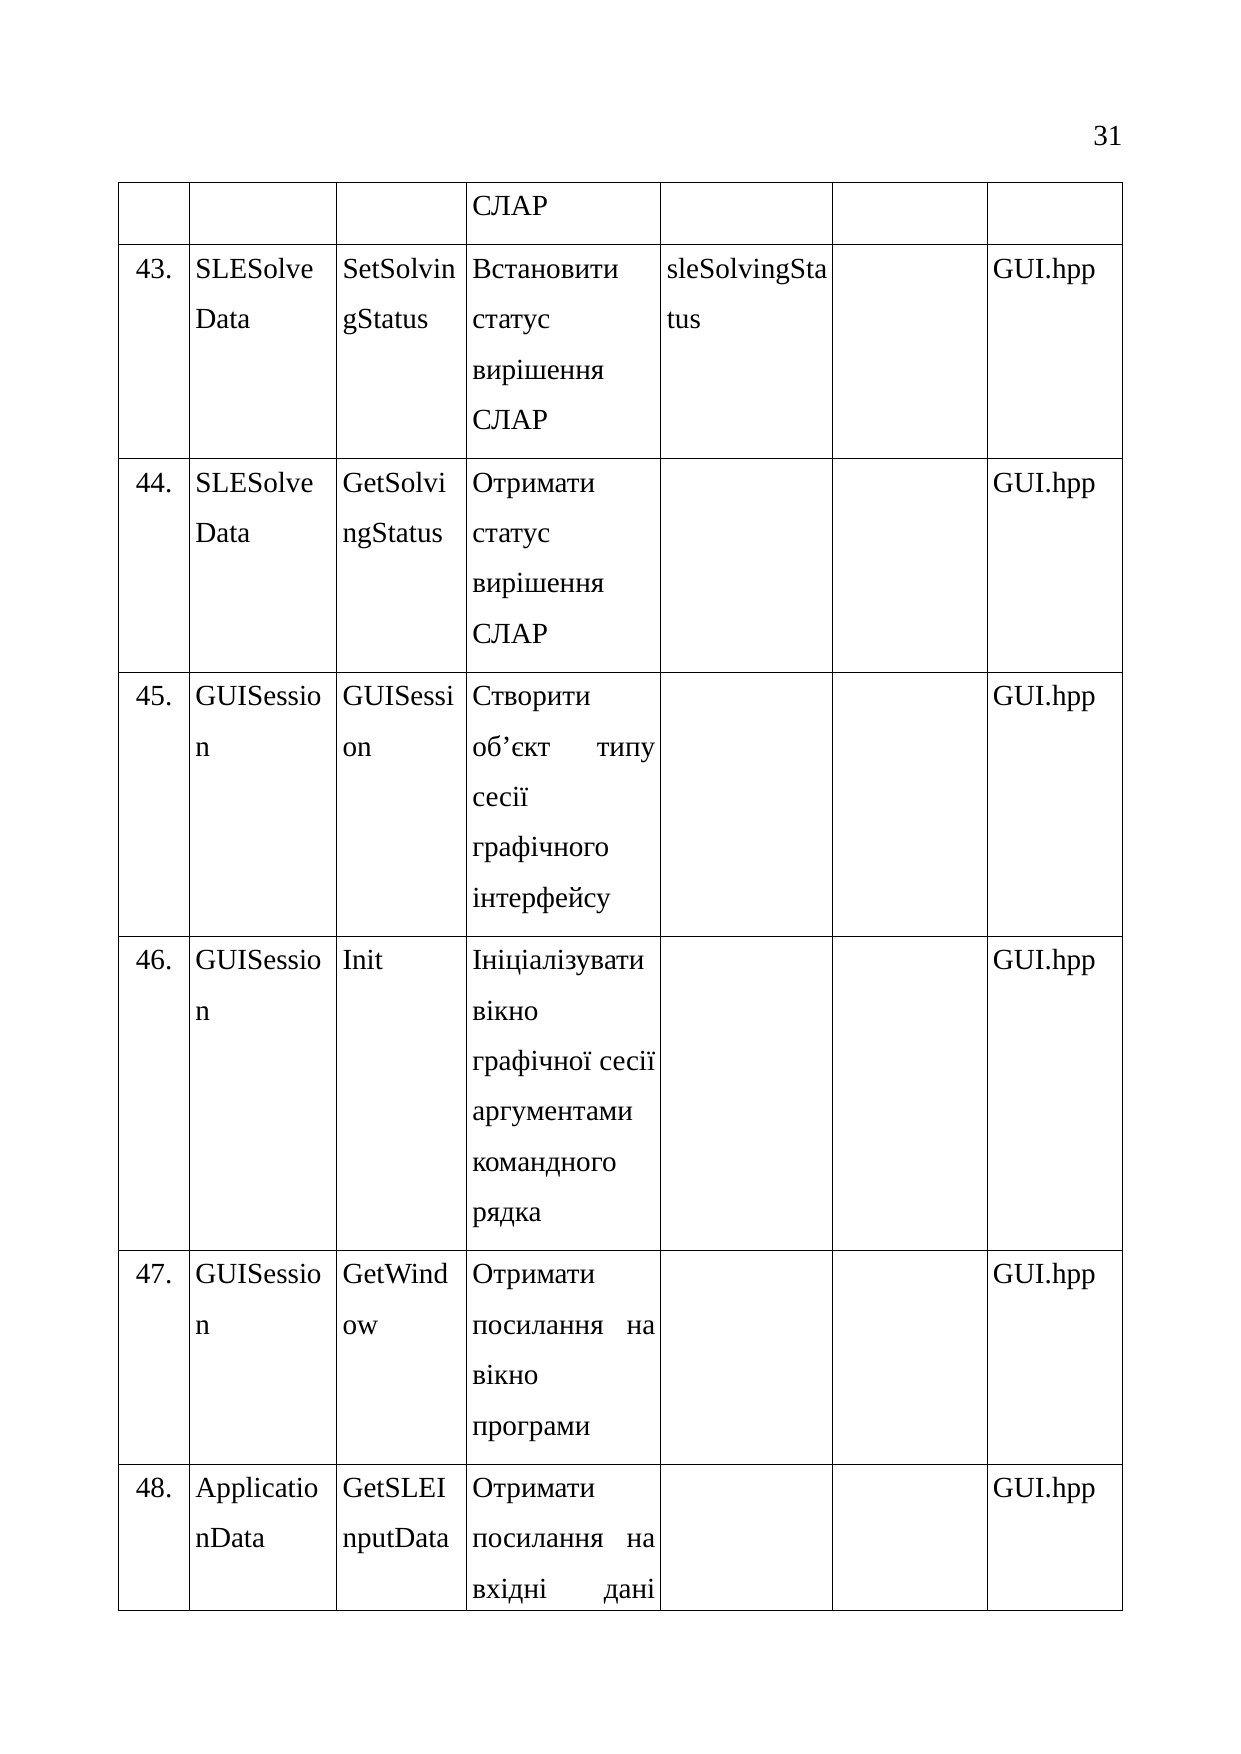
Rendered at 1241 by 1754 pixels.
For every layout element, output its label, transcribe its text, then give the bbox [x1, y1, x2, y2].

table_cell SetSolvingStatus [337, 245, 466, 458]
table_cell [833, 673, 987, 936]
table_cell 45. [119, 673, 189, 936]
table_cell 43. [119, 245, 189, 458]
table_cell ApplicationData [190, 1465, 336, 1610]
table_cell 44. [119, 459, 189, 672]
table_cell Встановити статус вирішення СЛАР [467, 245, 660, 458]
table_cell SLESolveData [190, 245, 336, 458]
table_cell GUI.hpp [988, 245, 1122, 458]
table_cell GUI.hpp [988, 673, 1122, 936]
table_cell GUI.hpp [988, 459, 1122, 672]
table_cell [661, 183, 832, 244]
table_cell [119, 183, 189, 244]
table_cell SLESolveData [190, 459, 336, 672]
table_cell 48. [119, 1465, 189, 1610]
table_cell sleSolvingStatus [661, 245, 832, 458]
table_cell [661, 1465, 832, 1610]
table_cell [337, 183, 466, 244]
table_cell Створити об’єкт типу сесії графічного інтерфейсу [467, 673, 660, 936]
table_cell Отримати посилання на вікно програми [467, 1251, 660, 1463]
table_cell 47. [119, 1251, 189, 1463]
table_cell GUI.hpp [988, 1251, 1122, 1463]
table_cell GetSLEInputData [337, 1465, 466, 1610]
table_cell [661, 1251, 832, 1463]
table_cell GUISession [190, 937, 336, 1250]
table_cell [833, 245, 987, 458]
table_cell СЛАР [467, 183, 660, 244]
table_cell GUISession [190, 673, 336, 936]
table_cell [833, 937, 987, 1250]
table_cell Отримати статус вирішення СЛАР [467, 459, 660, 672]
table_cell GetWindow [337, 1251, 466, 1463]
table_cell [833, 459, 987, 672]
table_cell GUISession [337, 673, 466, 936]
table_cell Ініціалізувати вікно графічної сесії аргументами командного рядка [467, 937, 660, 1250]
table_cell [988, 183, 1122, 244]
table_cell [833, 1251, 987, 1463]
table_cell GUISession [190, 1251, 336, 1463]
table_cell GetSolvingStatus [337, 459, 466, 672]
table_cell Init [337, 937, 466, 1250]
table_cell [190, 183, 336, 244]
table_cell GUI.hpp [988, 937, 1122, 1250]
table_cell GUI.hpp [988, 1465, 1122, 1610]
table_cell [661, 459, 832, 672]
table_cell [661, 673, 832, 936]
table_cell Отримати посилання на вхідні дані [467, 1465, 660, 1610]
table_cell [833, 1465, 987, 1610]
table_cell [661, 937, 832, 1250]
table_cell [833, 183, 987, 244]
table_cell 46. [119, 937, 189, 1250]
